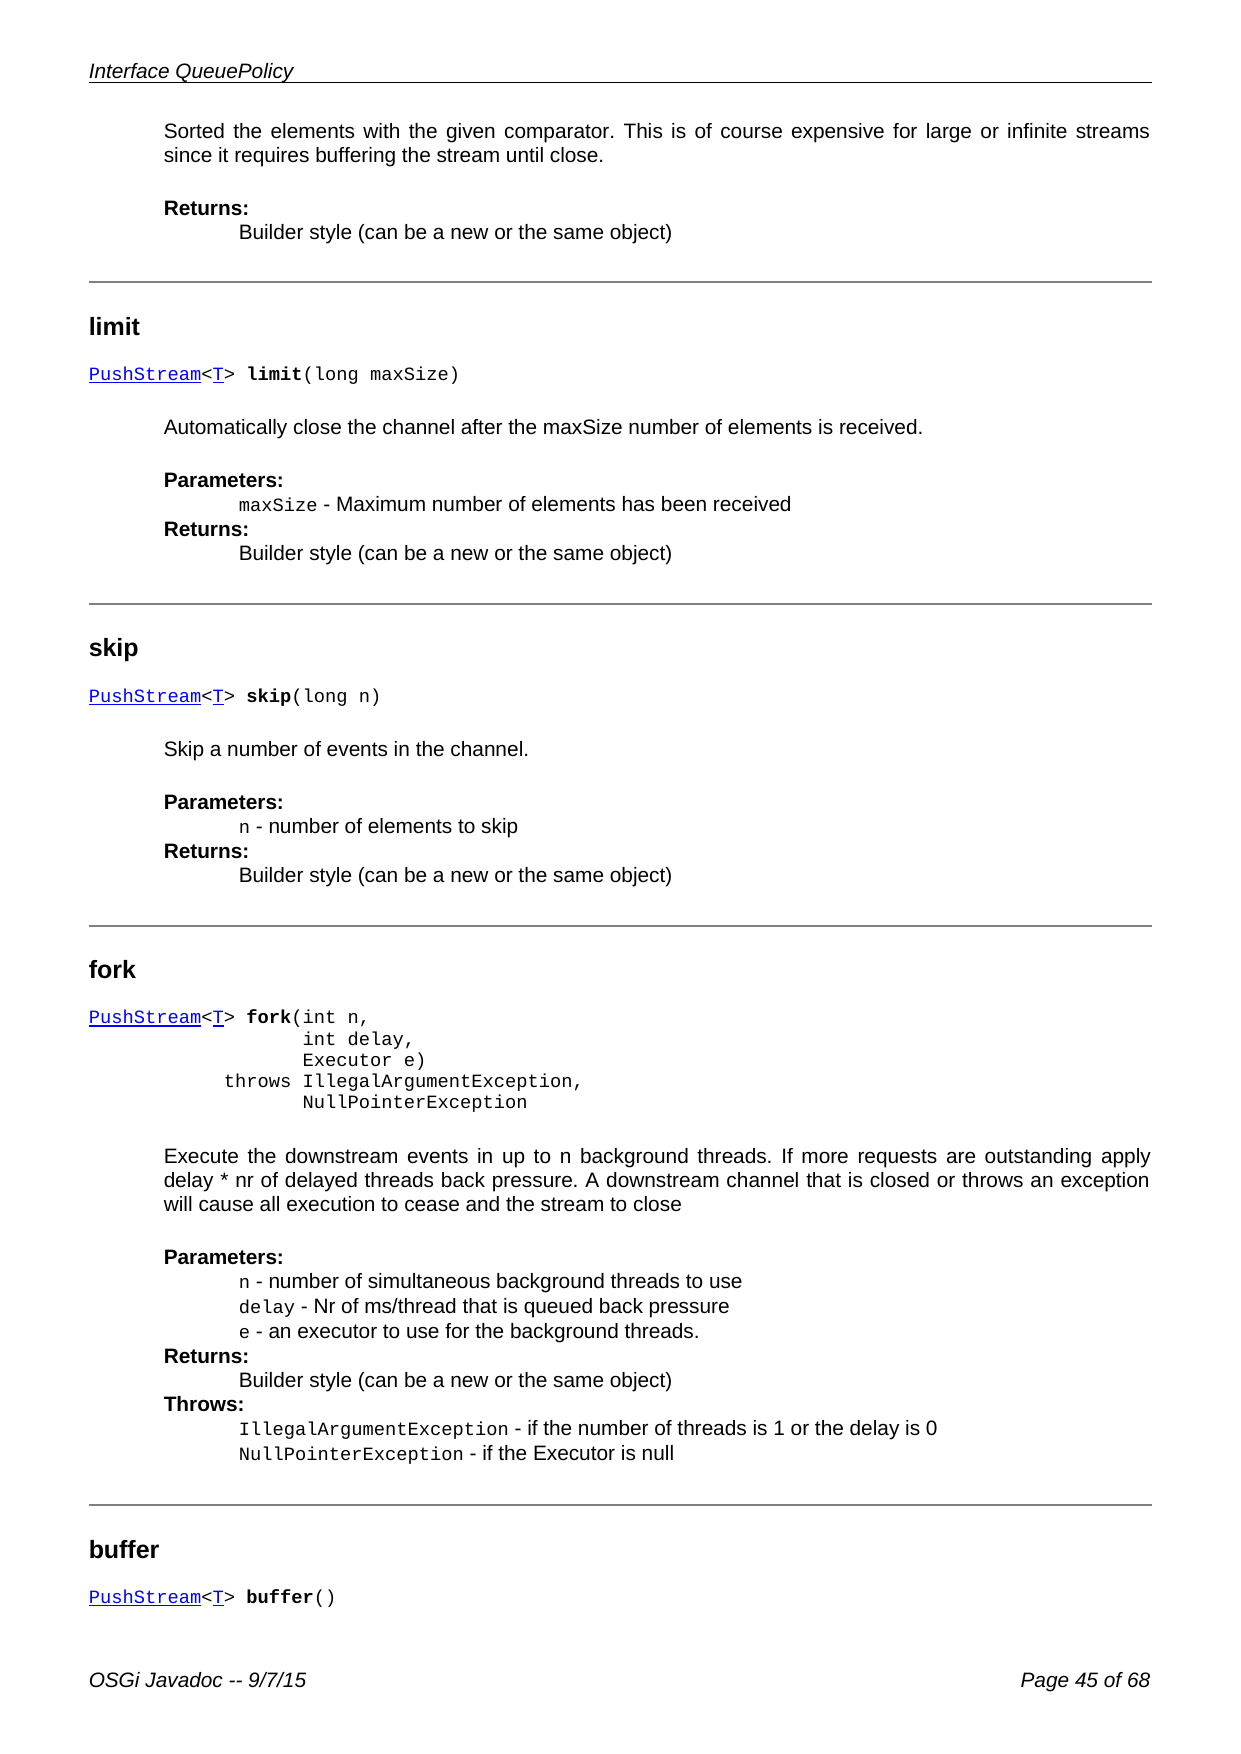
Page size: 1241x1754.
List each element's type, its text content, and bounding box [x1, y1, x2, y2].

text delay - Nr of ms/thread that is queued back pressure [238, 1294, 1152, 1319]
text Parameters: [163, 468, 1152, 492]
text Parameters: [163, 790, 1152, 814]
text maxSize - Maximum number of elements has been received [238, 492, 1152, 517]
text Returns: [163, 196, 1152, 219]
subtitle limit [88, 312, 1152, 340]
text Skip a number of events in the channel. [163, 737, 1152, 761]
text PushStream<T> buffer() [88, 1588, 1152, 1609]
text Builder style (can be a new or the same object) [238, 219, 1152, 243]
text Parameters: [163, 1244, 1152, 1268]
text n - number of simultaneous background threads to use [238, 1268, 1152, 1294]
text PushStream<T> skip(long n) [88, 686, 1152, 708]
subtitle skip [88, 633, 1152, 662]
text Builder style (can be a new or the same object) [238, 1368, 1152, 1392]
text Automatically close the channel after the maxSize number of elements is received. [163, 415, 1152, 439]
subtitle buffer [88, 1535, 1152, 1563]
text IllegalArgumentException - if the number of threads is 1 or the delay is 0 [238, 1416, 1152, 1441]
text Execute the downstream events in up to n background threads. If more requests are outstanding apply delay * nr of delayed threads back pressure. A downstream channel that is closed or throws an exception will cause all execution to cease and the stream to close [163, 1143, 1152, 1215]
text Returns: [163, 839, 1152, 863]
text Builder style (can be a new or the same object) [238, 863, 1152, 887]
text Builder style (can be a new or the same object) [238, 541, 1152, 565]
text Throws: [163, 1392, 1152, 1416]
text NullPointerException - if the Executor is null [238, 1441, 1152, 1466]
text PushStream<T> limit(long maxSize) [88, 364, 1152, 386]
text PushStream<T> fork(int n, int delay, Executor e) throws IllegalArgumentException, NullPointerException [88, 1008, 1152, 1114]
subtitle fork [88, 955, 1152, 984]
text Returns: [163, 1344, 1152, 1368]
text Sorted the elements with the given comparator. This is of course expensive for large or infinite streams since it requires buffering the stream until close. [163, 118, 1152, 166]
text Returns: [163, 517, 1152, 541]
text n - number of elements to skip [238, 814, 1152, 839]
text e - an executor to use for the background threads. [238, 1319, 1152, 1344]
